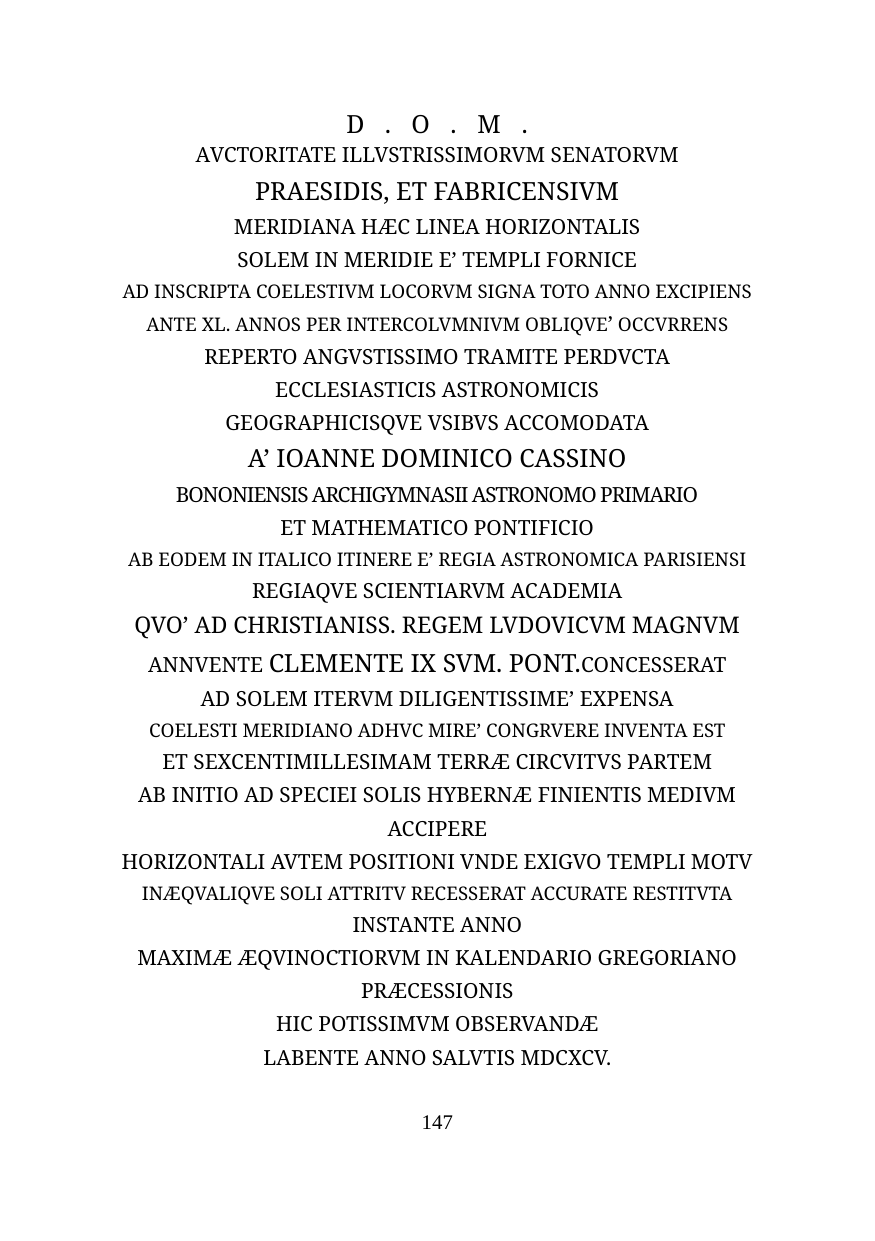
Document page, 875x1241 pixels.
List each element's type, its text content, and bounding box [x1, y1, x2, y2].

text BONONIENSIS ARCHIGYMNASII ASTRONOMO PRIMARIO [106, 480, 768, 508]
text ECCLESIASTICIS ASTRONOMICIS [106, 375, 768, 403]
text HORIZONTALI AVTEM POSITIONI VNDE EXIGVO TEMPLI MOTV [106, 847, 768, 875]
text AB INITIO AD SPECIEI SOLIS HYBERNÆ FINIENTIS MEDIVM [106, 781, 768, 809]
text MAXIMÆ ÆQVINOCTIORVM IN KALENDARIO GREGORIANO [106, 943, 768, 972]
text REGIAQVE SCIENTIARVM ACADEMIA [106, 576, 768, 605]
text INSTANTE ANNO [106, 910, 768, 939]
text HIC POTISSIMVM OBSERVANDÆ [106, 1009, 768, 1038]
text AB EODEM IN ITALICO ITINERE E’ REGIA ASTRONOMICA PARISIENSI [106, 546, 768, 572]
text QVO’ AD CHRISTIANISS. REGEM LVDOVICVM MAGNVM [106, 609, 768, 641]
text AD SOLEM ITERVM DILIGENTISSIME’ EXPENSA [106, 684, 768, 713]
text GEOGRAPHICISQVE VSIBVS ACCOMODATA [106, 408, 768, 436]
text INÆQVALIQVE SOLI ATTRITV RECESSERAT ACCURATE RESTITVTA [106, 880, 768, 906]
text ANTE XL. ANNOS PER INTERCOLVMNIVM OBLIQVE’ OCCVRRENS [106, 309, 768, 337]
text PRAESIDIS, ET FABRICENSIVM [106, 173, 768, 207]
text D.O.M. [106, 106, 768, 140]
text LABENTE ANNO SALVTIS MDCXCV. [106, 1043, 768, 1071]
text MERIDIANA HÆC LINEA HORIZONTALIS [106, 212, 768, 241]
text ET MATHEMATICO PONTIFICIO [106, 513, 768, 541]
text COELESTI MERIDIANO ADHVC MIRE’ CONGRVERE INVENTA EST [106, 717, 768, 743]
text ACCIPERE [106, 814, 768, 842]
text AD INSCRIPTA COELESTIVM LOCORVM SIGNA TOTO ANNO EXCIPIENS [106, 278, 768, 304]
text AVCTORITATE ILLVSTRISSIMORVM SENATORVM [106, 140, 768, 169]
text ANNVENTE CLEMENTE IX SVM. PONT.CONCESSERAT [106, 645, 768, 679]
text ET SEXCENTIMILLESIMAM TERRÆ CIRCVITVS PARTEM [106, 747, 768, 776]
text PRÆCESSIONIS [106, 976, 768, 1005]
text REPERTO ANGVSTISSIMO TRAMITE PERDVCTA [106, 342, 768, 370]
text SOLEM IN MERIDIE E’ TEMPLI FORNICE [106, 245, 768, 274]
text A’ IOANNE DOMINICO CASSINO [106, 441, 768, 475]
